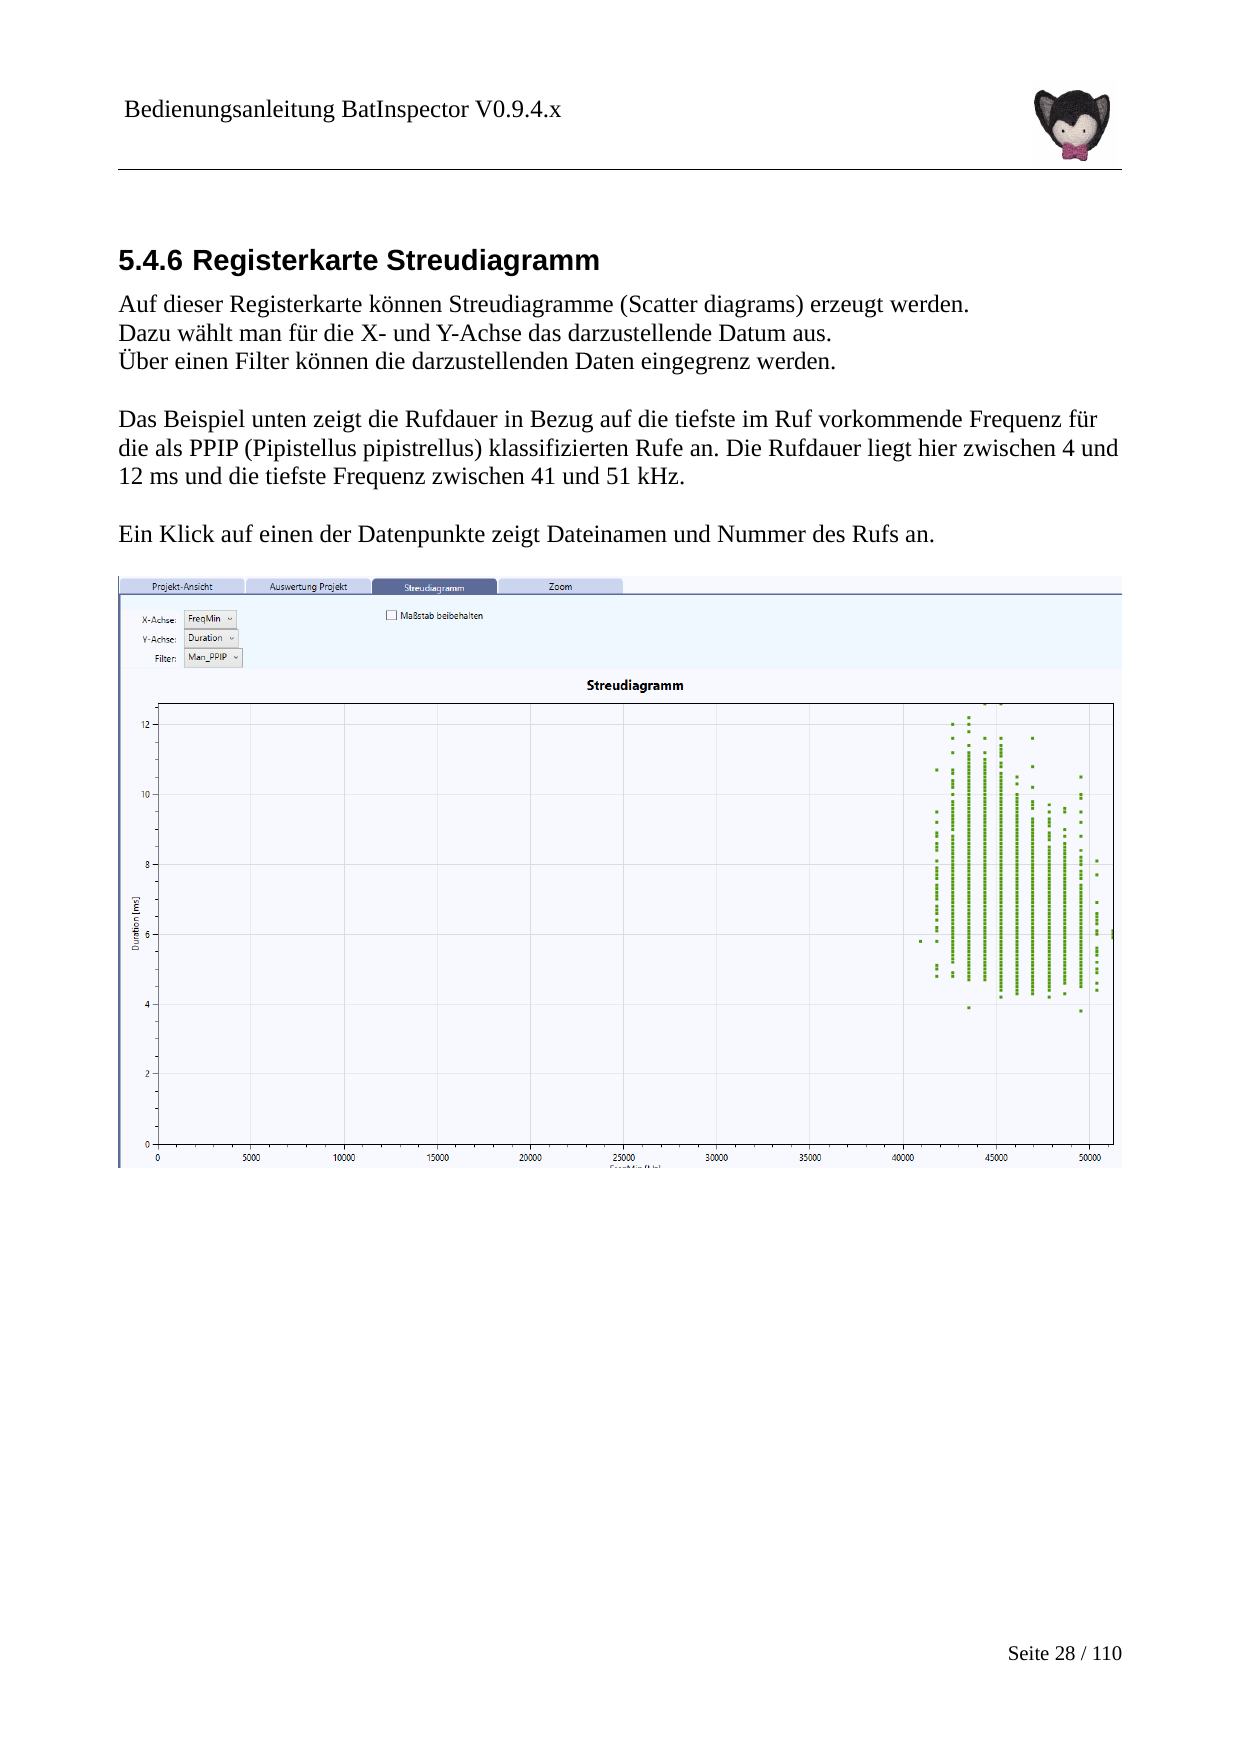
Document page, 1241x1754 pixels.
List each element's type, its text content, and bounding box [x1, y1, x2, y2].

text Auf dieser Registerkarte können Streudiagramme (Scatter diagrams) erzeugt werden. [118, 289, 1122, 318]
picture [1030, 80, 1119, 169]
text Dazu wählt man für die X- und Y-Achse das darzustellende Datum aus. [118, 318, 1122, 346]
text Ein Klick auf einen der Datenpunkte zeigt Dateinamen und Nummer des Rufs an. [118, 519, 1122, 548]
text Über einen Filter können die darzustellenden Daten eingegrenz werden. [118, 346, 1122, 375]
picture [118, 576, 1123, 1168]
text Das Beispiel unten zeigt die Rufdauer in Bezug auf die tiefste im Ruf vorkommende Frequenz für die als PPIP (Pipistellus pipistrellus) klassifizierten Rufe an. Die Rufdauer liegt hier zwischen 4 und 12 ms und die tiefste Frequenz zwischen 41 und 51 kHz. [118, 404, 1122, 490]
subtitle Registerkarte Streudiagramm [118, 243, 1122, 276]
